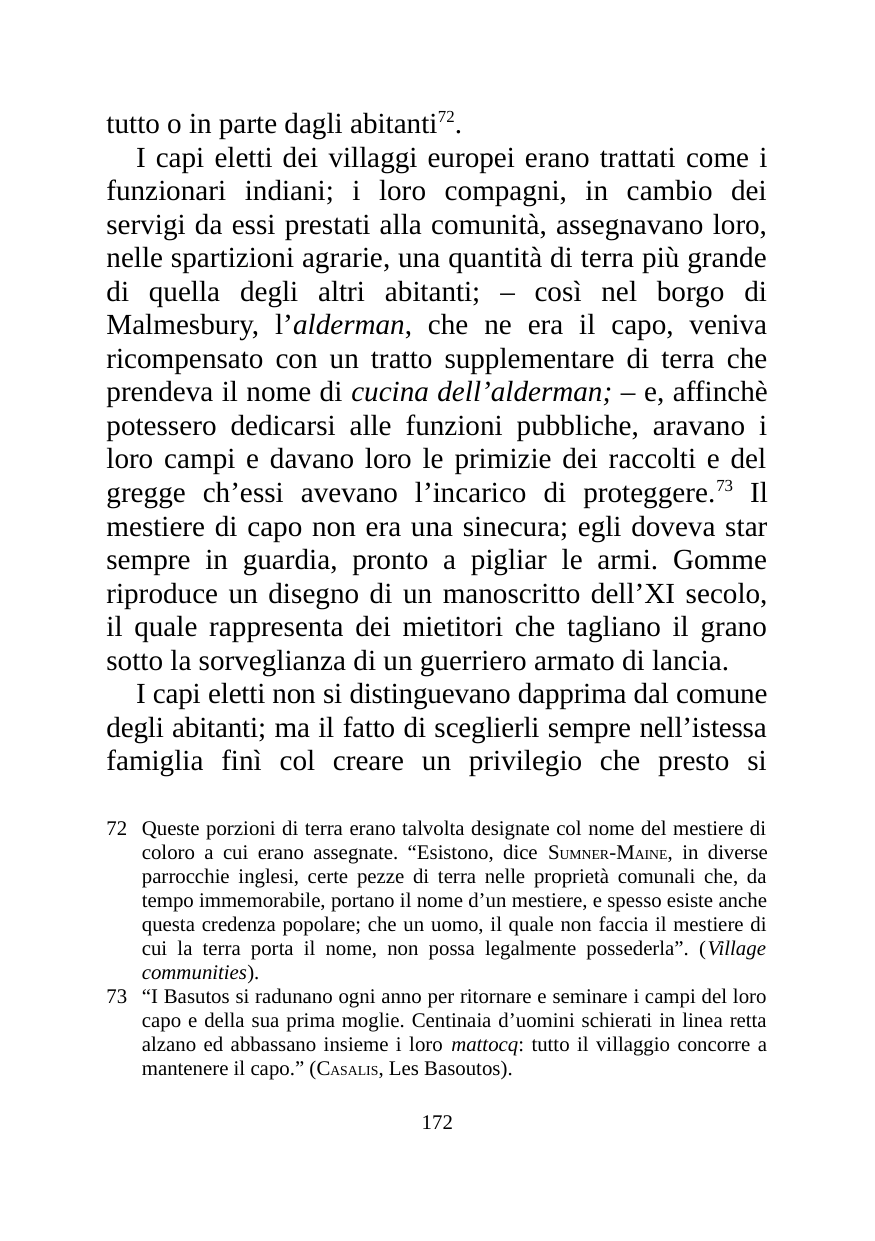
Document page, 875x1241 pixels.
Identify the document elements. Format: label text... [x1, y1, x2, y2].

text I capi eletti non si distinguevano dapprima dal comune degli abitanti; ma il fatto di sceglierli sempre nell’istessa famiglia finì col creare un privilegio che presto si [106, 676, 768, 777]
text Queste porzioni di terra erano talvolta designate col nome del mestiere di coloro a cui erano assegnate. “Esistono, dice Sumner-Maine, in diverse parrocchie inglesi, certe pezze di terra nelle proprietà comunali che, da tempo immemorabile, portano il nome d’un mestiere, e spesso esiste anche questa credenza popolare; che un uomo, il quale non faccia il mestiere di cui la terra porta il nome, non possa legalmente possederla”. (Village communities). [106, 816, 768, 984]
text “I Basutos si radunano ogni anno per ritornare e seminare i campi del loro capo e della sua prima moglie. Centinaia d’uomini schierati in linea retta alzano ed abbassano insieme i loro mattocq: tutto il villaggio concorre a mantenere il capo.” (Casalis, Les Basoutos). [106, 984, 768, 1080]
text I capi eletti dei villaggi europei erano trattati come i funzionari indiani; i loro compagni, in cambio dei servigi da essi prestati alla comunità, assegnavano loro, nelle spartizioni agrarie, una quantità di terra più grande di quella degli altri abitanti; – così nel borgo di Malmesbury, l’alderman, che ne era il capo, veniva ricompensato con un tratto supplementare di terra che prendeva il nome di cucina dell’alderman; – e, affinchè potessero dedicarsi alle funzioni pubbliche, aravano i loro campi e davano loro le primizie dei raccolti e del gregge ch’essi avevano l’incarico di proteggere. Il mestiere di capo non era una sinecura; egli doveva star sempre in guardia, pronto a pigliar le armi. Gomme riproduce un disegno di un manoscritto dell’XI secolo, il quale rappresenta dei mietitori che tagliano il grano sotto la sorveglianza di un guerriero armato di lancia. [106, 140, 768, 676]
text tutto o in parte dagli abitanti. [106, 106, 768, 140]
